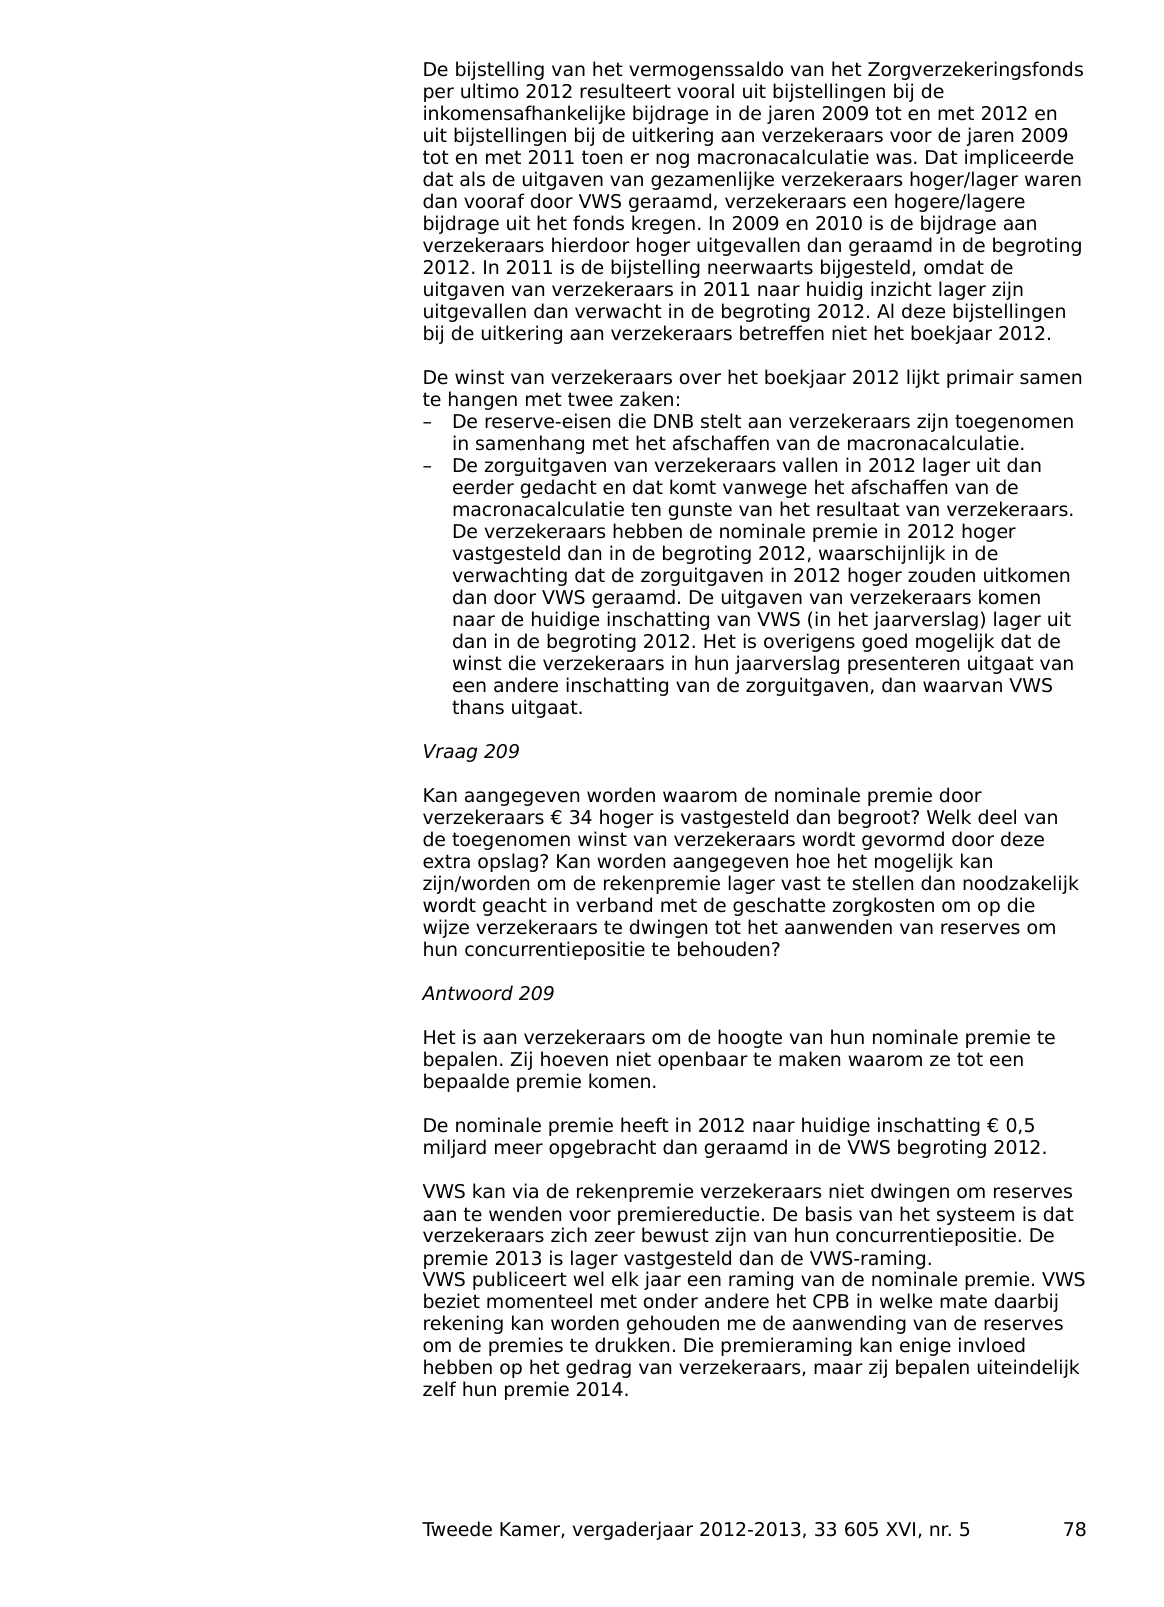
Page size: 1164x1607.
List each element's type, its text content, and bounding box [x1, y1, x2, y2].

text VWS kan via de rekenpremie verzekeraars niet dwingen om reserves aan te wenden voor premiereductie. De basis van het systeem is dat verzekeraars zich zeer bewust zijn van hun concurrentiepositie. De premie 2013 is lager vastgesteld dan de VWS-raming. [422, 1181, 1087, 1269]
text – De reserve-eisen die DNB stelt aan verzekeraars zijn toegenomen in samenhang met het afschaffen van de macronacalculatie. [422, 411, 1087, 455]
text Het is aan verzekeraars om de hoogte van hun nominale premie te bepalen. Zij hoeven niet openbaar te maken waarom ze tot een bepaalde premie komen. [422, 1027, 1087, 1093]
text – De zorguitgaven van verzekeraars vallen in 2012 lager uit dan eerder gedacht en dat komt vanwege het afschaffen van de macronacalculatie ten gunste van het resultaat van verzekeraars. De verzekeraars hebben de nominale premie in 2012 hoger vastgesteld dan in de begroting 2012, waarschijnlijk in de verwachting dat de zorguitgaven in 2012 hoger zouden uitkomen dan door VWS geraamd. De uitgaven van verzekeraars komen naar de huidige inschatting van VWS (in het jaarverslag) lager uit dan in de begroting 2012. Het is overigens goed mogelijk dat de winst die verzekeraars in hun jaarverslag presenteren uitgaat van een andere inschatting van de zorguitgaven, dan waarvan VWS thans uitgaat. [422, 455, 1087, 719]
subtitle Vraag 209 [422, 741, 1087, 763]
text De winst van verzekeraars over het boekjaar 2012 lijkt primair samen te hangen met twee zaken: [422, 367, 1087, 411]
text De nominale premie heeft in 2012 naar huidige inschatting € 0,5 miljard meer opgebracht dan geraamd in de VWS begroting 2012. [422, 1115, 1087, 1159]
text VWS publiceert wel elk jaar een raming van de nominale premie. VWS beziet momenteel met onder andere het CPB in welke mate daarbij rekening kan worden gehouden me de aanwending van de reserves om de premies te drukken. Die premieraming kan enige invloed hebben op het gedrag van verzekeraars, maar zij bepalen uiteindelijk zelf hun premie 2014. [422, 1269, 1087, 1401]
text Kan aangegeven worden waarom de nominale premie door verzekeraars € 34 hoger is vastgesteld dan begroot? Welk deel van de toegenomen winst van verzekeraars wordt gevormd door deze extra opslag? Kan worden aangegeven hoe het mogelijk kan zijn/worden om de rekenpremie lager vast te stellen dan noodzakelijk wordt geacht in verband met de geschatte zorgkosten om op die wijze verzekeraars te dwingen tot het aanwenden van reserves om hun concurrentiepositie te behouden? [422, 785, 1087, 961]
subtitle Antwoord 209 [422, 983, 1087, 1005]
text De bijstelling van het vermogenssaldo van het Zorgverzekeringsfonds per ultimo 2012 resulteert vooral uit bijstellingen bij de inkomensafhankelijke bijdrage in de jaren 2009 tot en met 2012 en uit bijstellingen bij de uitkering aan verzekeraars voor de jaren 2009 tot en met 2011 toen er nog macronacalculatie was. Dat impliceerde dat als de uitgaven van gezamenlijke verzekeraars hoger/lager waren dan vooraf door VWS geraamd, verzekeraars een hogere/lagere bijdrage uit het fonds kregen. In 2009 en 2010 is de bijdrage aan verzekeraars hierdoor hoger uitgevallen dan geraamd in de begroting 2012. In 2011 is de bijstelling neerwaarts bijgesteld, omdat de uitgaven van verzekeraars in 2011 naar huidig inzicht lager zijn uitgevallen dan verwacht in de begroting 2012. Al deze bijstellingen bij de uitkering aan verzekeraars betreffen niet het boekjaar 2012. [422, 59, 1087, 345]
